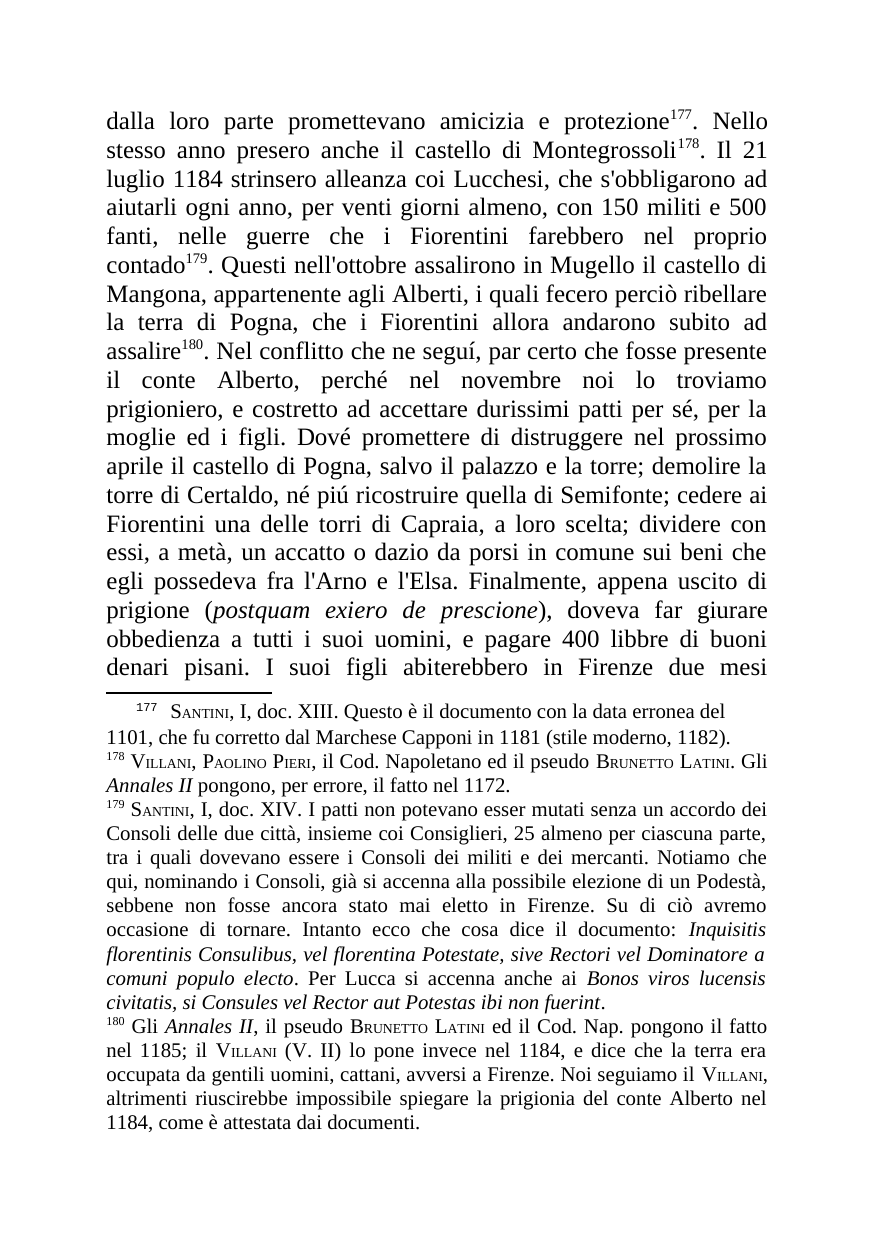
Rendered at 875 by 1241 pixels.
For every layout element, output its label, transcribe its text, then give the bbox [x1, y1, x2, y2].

text Santini, I, doc. XIV. I patti non potevano esser mutati senza un accordo dei Consoli delle due città, insieme coi Consiglieri, 25 almeno per ciascuna parte, tra i quali dovevano essere i Consoli dei militi e dei mercanti. Notiamo che qui, nominando i Consoli, già si accenna alla possibile elezione di un Podestà, sebbene non fosse ancora stato mai eletto in Firenze. Su di ciò avremo occasione di tornare. Intanto ecco che cosa dice il documento: Inquisitis florentinis Consulibus, vel florentina Potestate, sive Rectori vel Dominatore a comuni populo electo. Per Lucca si accenna anche ai Bonos viros lucensis civitatis, si Consules vel Rector aut Potestas ibi non fuerint. [106, 797, 768, 1014]
text Villani, Paolino Pieri, il Cod. Napoletano ed il pseudo Brunetto Latini. Gli Annales II pongono, per errore, il fatto nel 1172. [106, 749, 768, 797]
text Santini, I, doc. XIII. Questo è il documento con la data erronea del [106, 699, 768, 725]
text Gli Annales II, il pseudo Brunetto Latini ed il Cod. Nap. pongono il fatto nel 1185; il Villani (V. II) lo pone invece nel 1184, e dice che la terra era occupata da gentili uomini, cattani, avversi a Firenze. Noi seguiamo il Villani, altrimenti riuscirebbe impossibile spiegare la prigionia del conte Alberto nel 1184, come è attestata dai documenti. [106, 1014, 768, 1134]
text dalla loro parte promettevano amicizia e protezione. Nello stesso anno presero anche il castello di Montegrossoli. Il 21 luglio 1184 strinsero alleanza coi Lucchesi, che s'obbligarono ad aiutarli ogni anno, per venti giorni almeno, con 150 militi e 500 fanti, nelle guerre che i Fiorentini farebbero nel proprio contado. Questi nell'ottobre assalirono in Mugello il castello di Mangona, appartenente agli Alberti, i quali fecero perciò ribellare la terra di Pogna, che i Fiorentini allora andarono subito ad assalire. Nel conflitto che ne seguí, par certo che fosse presente il conte Alberto, perché nel novembre noi lo troviamo prigioniero, e costretto ad accettare durissimi patti per sé, per la moglie ed i figli. Dové promettere di distruggere nel prossimo aprile il castello di Pogna, salvo il palazzo e la torre; demolire la torre di Certaldo, né piú ricostruire quella di Semifonte; cedere ai Fiorentini una delle torri di Capraia, a loro scelta; dividere con essi, a metà, un accatto o dazio da porsi in comune sui beni che egli possedeva fra l'Arno e l'Elsa. Finalmente, appena uscito di prigione (postquam exiero de prescione), doveva far giurare obbedienza a tutti i suoi uomini, e pagare 400 libbre di buoni denari pisani. I suoi figli abiterebbero in Firenze due mesi [106, 106, 768, 681]
text 1101, che fu corretto dal Marchese Capponi in 1181 (stile moderno, 1182). [106, 725, 768, 749]
